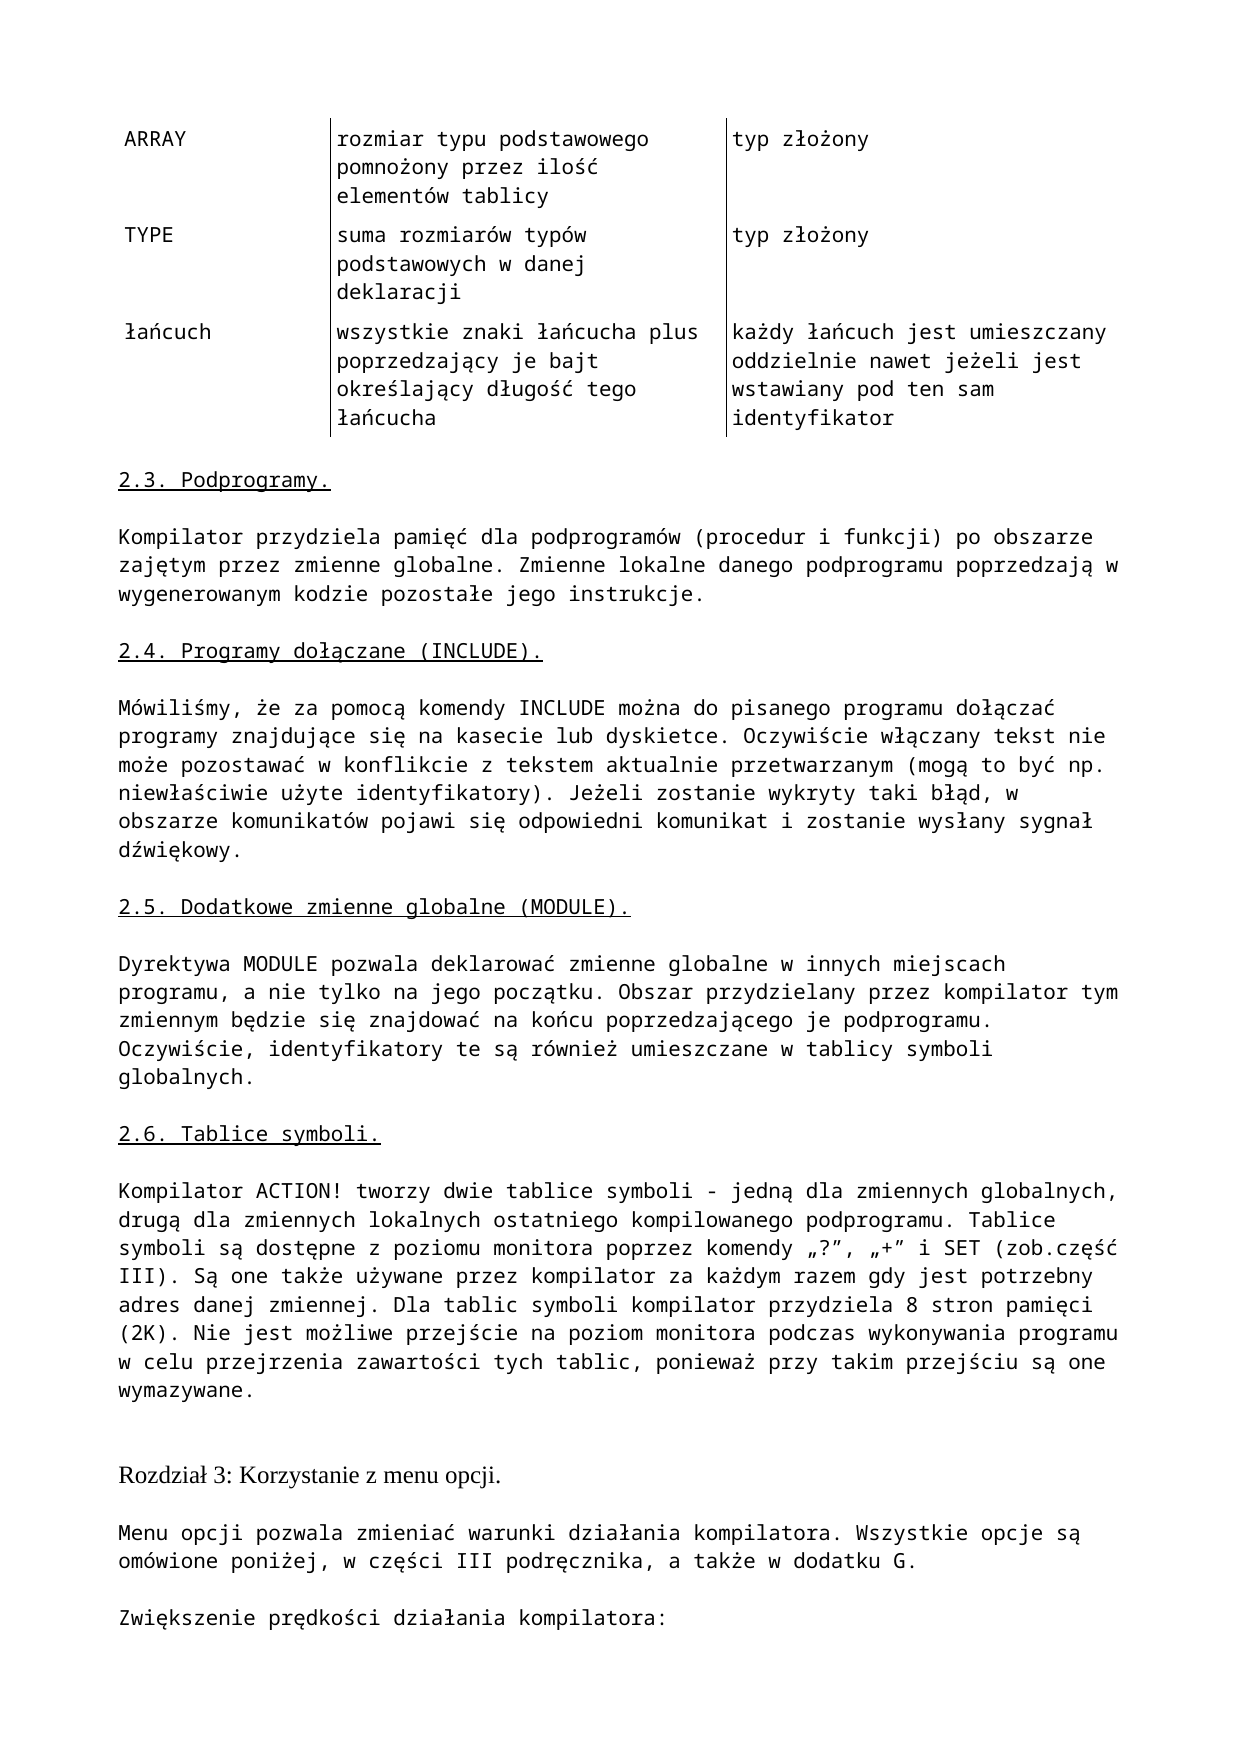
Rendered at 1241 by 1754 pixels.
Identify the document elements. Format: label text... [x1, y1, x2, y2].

table_cell typ złożony [727, 118, 1123, 215]
text 2.3. Podprogramy. [118, 465, 1122, 494]
table_cell wszystkie znaki łańcucha plus poprzedzający je bajt określający długość tego łańcucha [331, 312, 726, 437]
table_cell ARRAY [118, 118, 330, 215]
text Dyrektywa MODULE pozwala deklarować zmienne globalne w innych miejscach programu, a nie tylko na jego początku. Obszar przydzielany przez kompilator tym zmiennym będzie się znajdować na końcu poprzedzającego je podprogramu. Oczywiście, identyfikatory te są również umieszczane w tablicy symboli globalnych. [118, 949, 1122, 1091]
table_cell TYPE [118, 215, 330, 312]
table_cell rozmiar typu podstawowego pomnożony przez ilość elementów tablicy [331, 118, 726, 215]
text Rozdział 3: Korzystanie z menu opcji. [118, 1461, 1122, 1489]
text Menu opcji pozwala zmieniać warunki działania kompilatora. Wszystkie opcje są omówione poniżej, w części III podręcznika, a także w dodatku G. [118, 1518, 1122, 1575]
text 2.5. Dodatkowe zmienne globalne (MODULE). [118, 892, 1122, 920]
table_cell łańcuch [118, 312, 330, 437]
table_cell suma rozmiarów typów podstawowych w danej deklaracji [331, 215, 726, 312]
text Kompilator ACTION! tworzy dwie tablice symboli - jedną dla zmiennych globalnych, drugą dla zmiennych lokalnych ostatniego kompilowanego podprogramu. Tablice symboli są dostępne z poziomu monitora poprzez komendy „?”, „+” i SET (zob.część III). Są one także używane przez kompilator za każdym razem gdy jest potrzebny adres danej zmiennej. Dla tablic symboli kompilator przydziela 8 stron pamięci (2K). Nie jest możliwe przejście na poziom monitora podczas wykonywania programu w celu przejrzenia zawartości tych tablic, ponieważ przy takim przejściu są one wymazywane. [118, 1176, 1122, 1404]
text 2.4. Programy dołączane (INCLUDE). [118, 636, 1122, 664]
text 2.6. Tablice symboli. [118, 1119, 1122, 1148]
text Mówiliśmy, że za pomocą komendy INCLUDE można do pisanego programu dołączać programy znajdujące się na kasecie lub dyskietce. Oczywiście włączany tekst nie może pozostawać w konflikcie z tekstem aktualnie przetwarzanym (mogą to być np. niewłaściwie użyte identyfikatory). Jeżeli zostanie wykryty taki błąd, w obszarze komunikatów pojawi się odpowiedni komunikat i zostanie wysłany sygnał dźwiękowy. [118, 693, 1122, 863]
table_cell każdy łańcuch jest umieszczany oddzielnie nawet jeżeli jest wstawiany pod ten sam identyfikator [727, 312, 1123, 437]
text Kompilator przydziela pamięć dla podprogramów (procedur i funkcji) po obszarze zajętym przez zmienne globalne. Zmienne lokalne danego podprogramu poprzedzają w wygenerowanym kodzie pozostałe jego instrukcje. [118, 522, 1122, 607]
text Zwiększenie prędkości działania kompilatora: [118, 1603, 1122, 1632]
table_cell typ złożony [727, 215, 1123, 312]
